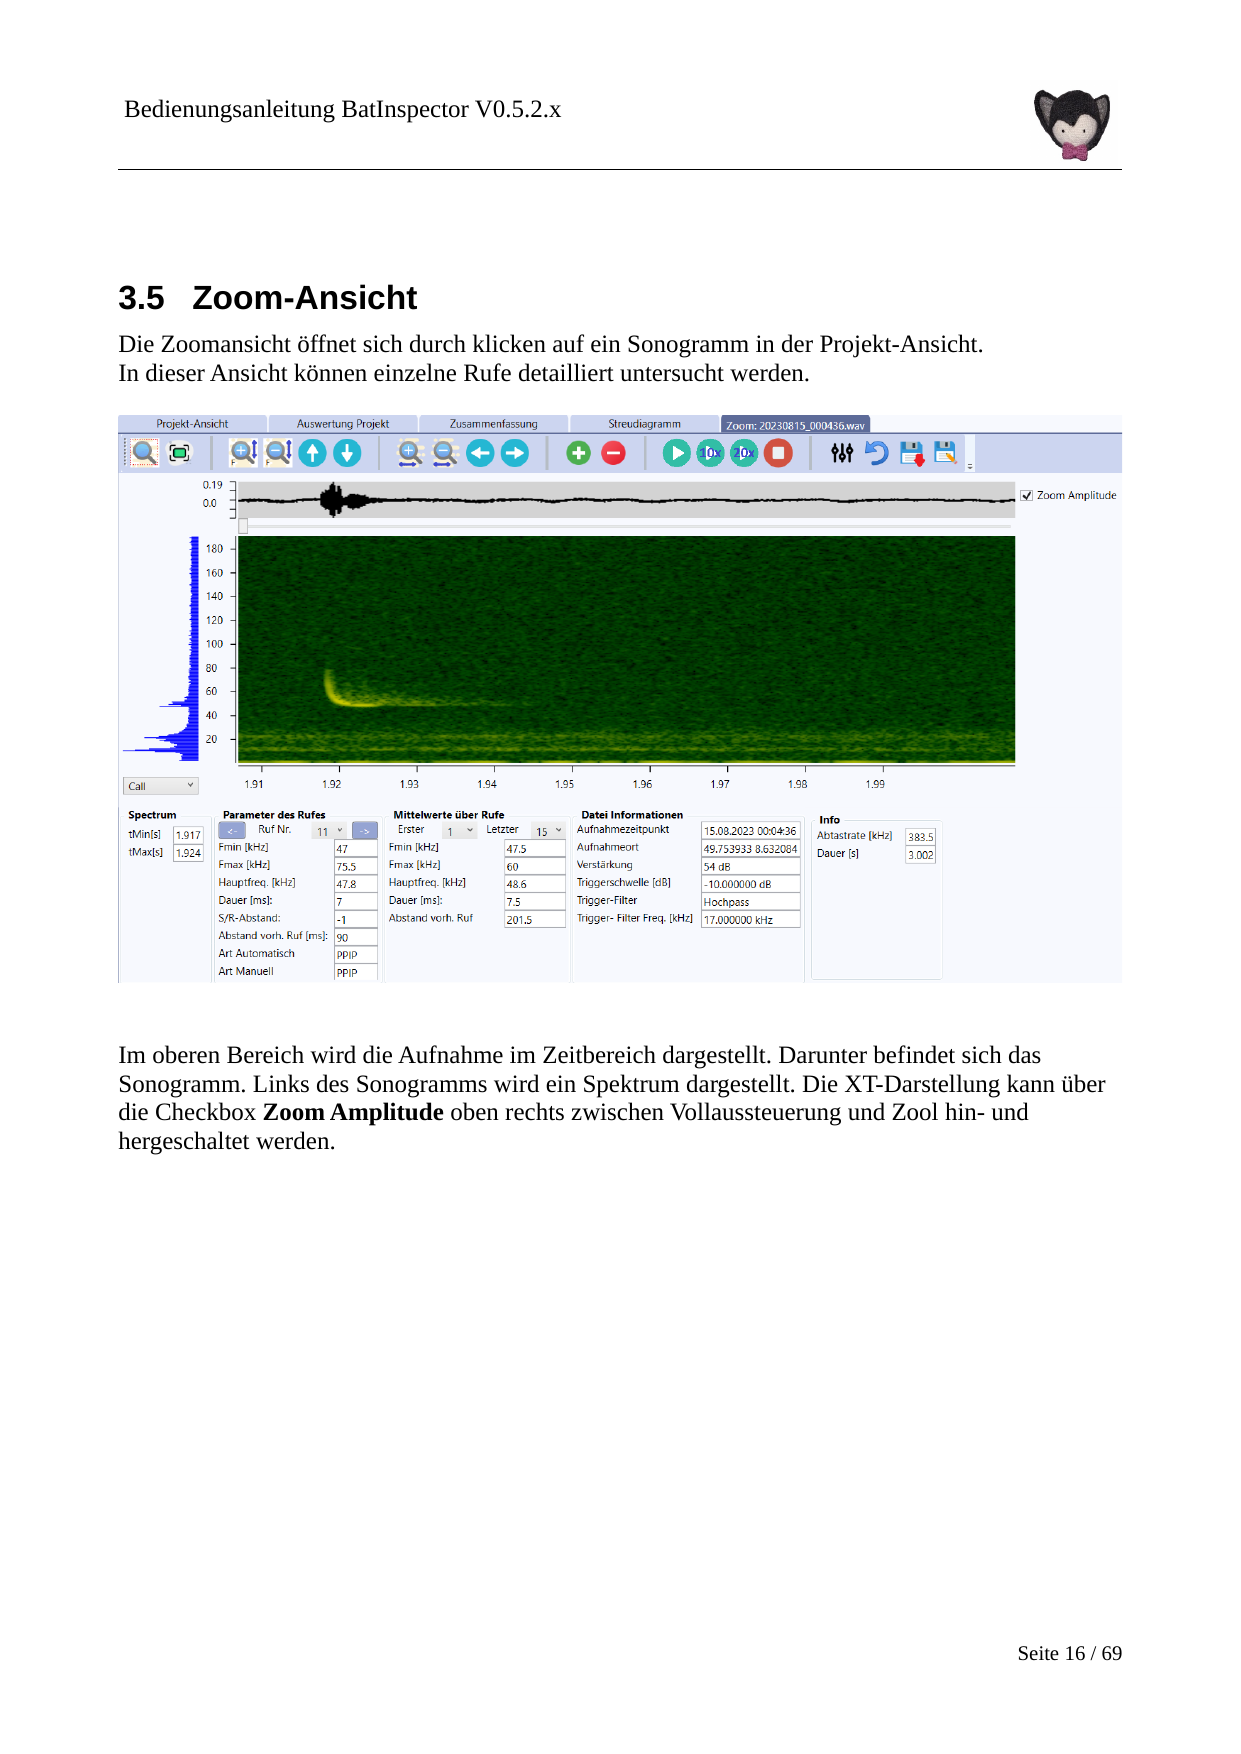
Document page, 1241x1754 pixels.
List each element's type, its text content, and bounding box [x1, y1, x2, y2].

subtitle Zoom-Ansicht [118, 278, 1122, 316]
picture [118, 415, 1123, 983]
text In dieser Ansicht können einzelne Rufe detailliert untersucht werden. [118, 358, 1122, 386]
text Die Zoomansicht öffnet sich durch klicken auf ein Sonogramm in der Projekt-Ansicht. [118, 329, 1122, 358]
text Im oberen Bereich wird die Aufnahme im Zeitbereich dargestellt. Darunter befindet sich das Sonogramm. Links des Sonogramms wird ein Spektrum dargestellt. Die XT-Darstellung kann über die Checkbox Zoom Amplitude oben rechts zwischen Vollaussteuerung und Zool hin- und hergeschaltet werden. [118, 1040, 1122, 1155]
picture [1030, 80, 1119, 169]
